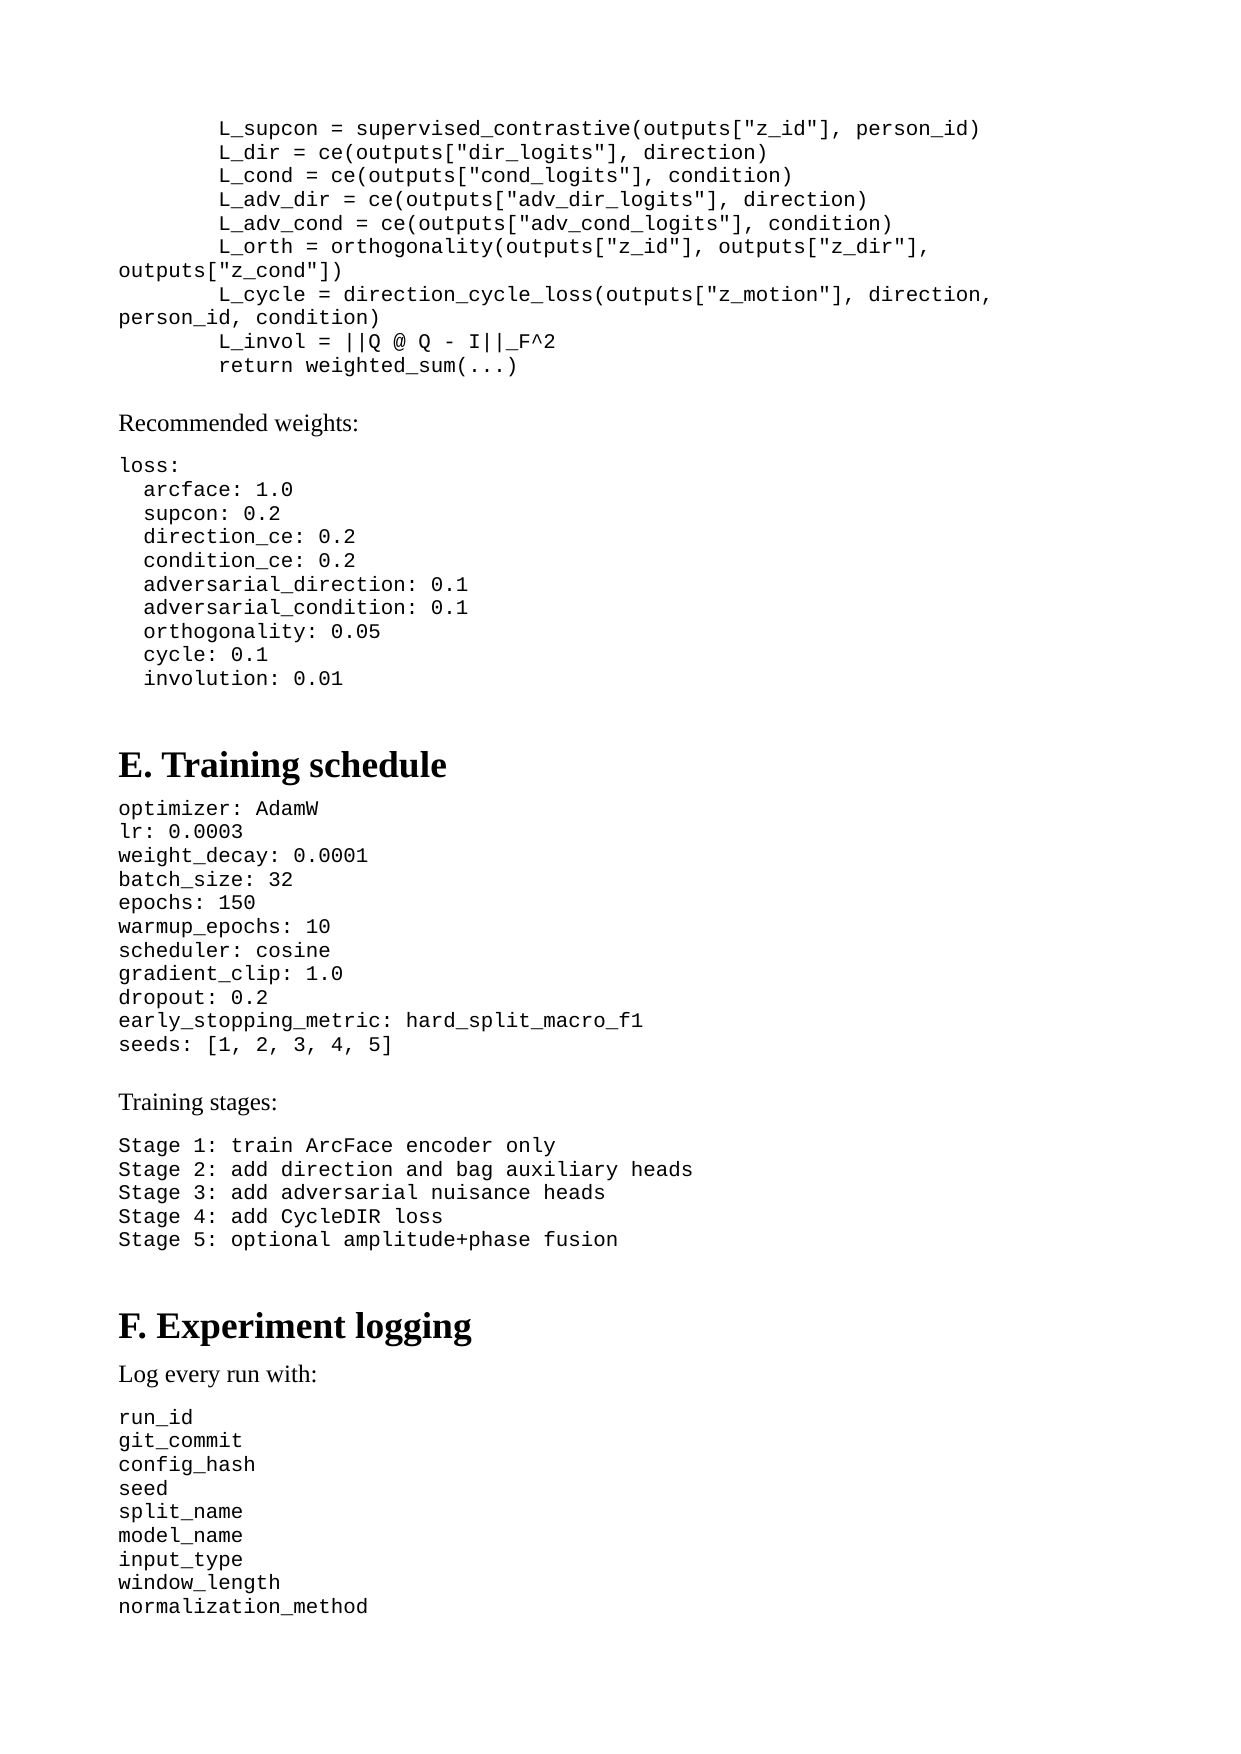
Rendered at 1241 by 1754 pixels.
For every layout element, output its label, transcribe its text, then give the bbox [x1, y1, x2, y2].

text Stage 1: train ArcFace encoder only [118, 1135, 1122, 1158]
text split_name [118, 1501, 1122, 1525]
text condition_ce: 0.2 [118, 550, 1122, 573]
text return weighted_sum(...) [118, 354, 1122, 378]
text seeds: [1, 2, 3, 4, 5] [118, 1034, 1122, 1058]
text window_length [118, 1572, 1122, 1596]
text L_dir = ce(outputs["dir_logits"], direction) [118, 142, 1122, 165]
text seed [118, 1478, 1122, 1501]
text L_adv_cond = ce(outputs["adv_cond_logits"], condition) [118, 213, 1122, 236]
text cycle: 0.1 [118, 644, 1122, 668]
text lr: 0.0003 [118, 821, 1122, 845]
text Stage 2: add direction and bag auxiliary heads [118, 1158, 1122, 1182]
text Log every run with: [118, 1359, 1122, 1388]
text batch_size: 32 [118, 869, 1122, 892]
text direction_ce: 0.2 [118, 526, 1122, 550]
text Stage 4: add CycleDIR loss [118, 1206, 1122, 1229]
text epochs: 150 [118, 892, 1122, 916]
text input_type [118, 1548, 1122, 1572]
text normalization_method [118, 1596, 1122, 1619]
text Recommended weights: [118, 408, 1122, 436]
text Training stages: [118, 1087, 1122, 1116]
text gradient_clip: 1.0 [118, 963, 1122, 987]
text adversarial_condition: 0.1 [118, 597, 1122, 621]
text L_orth = orthogonality(outputs["z_id"], outputs["z_dir"], outputs["z_cond"]) [118, 236, 1122, 284]
text scheduler: cosine [118, 939, 1122, 963]
text weight_decay: 0.0001 [118, 845, 1122, 869]
text run_id [118, 1407, 1122, 1430]
text early_stopping_metric: hard_split_macro_f1 [118, 1011, 1122, 1034]
text Stage 5: optional amplitude+phase fusion [118, 1229, 1122, 1253]
text L_cycle = direction_cycle_loss(outputs["z_motion"], direction, person_id, condition) [118, 284, 1122, 331]
text L_supcon = supervised_contrastive(outputs["z_id"], person_id) [118, 118, 1122, 142]
text git_commit [118, 1430, 1122, 1454]
text config_hash [118, 1454, 1122, 1478]
text L_cond = ce(outputs["cond_logits"], condition) [118, 165, 1122, 189]
text L_adv_dir = ce(outputs["adv_dir_logits"], direction) [118, 189, 1122, 213]
text optimizer: AdamW [118, 798, 1122, 821]
text loss: [118, 455, 1122, 479]
text warmup_epochs: 10 [118, 916, 1122, 939]
text adversarial_direction: 0.1 [118, 573, 1122, 597]
text involution: 0.01 [118, 668, 1122, 692]
text dropout: 0.2 [118, 987, 1122, 1011]
text orthogonality: 0.05 [118, 621, 1122, 644]
subtitle F. Experiment logging [118, 1303, 1122, 1347]
text L_invol = ||Q @ Q - I||_F^2 [118, 331, 1122, 354]
subtitle E. Training schedule [118, 742, 1122, 785]
text arcface: 1.0 [118, 479, 1122, 503]
text model_name [118, 1525, 1122, 1548]
text supcon: 0.2 [118, 503, 1122, 526]
text Stage 3: add adversarial nuisance heads [118, 1182, 1122, 1206]
